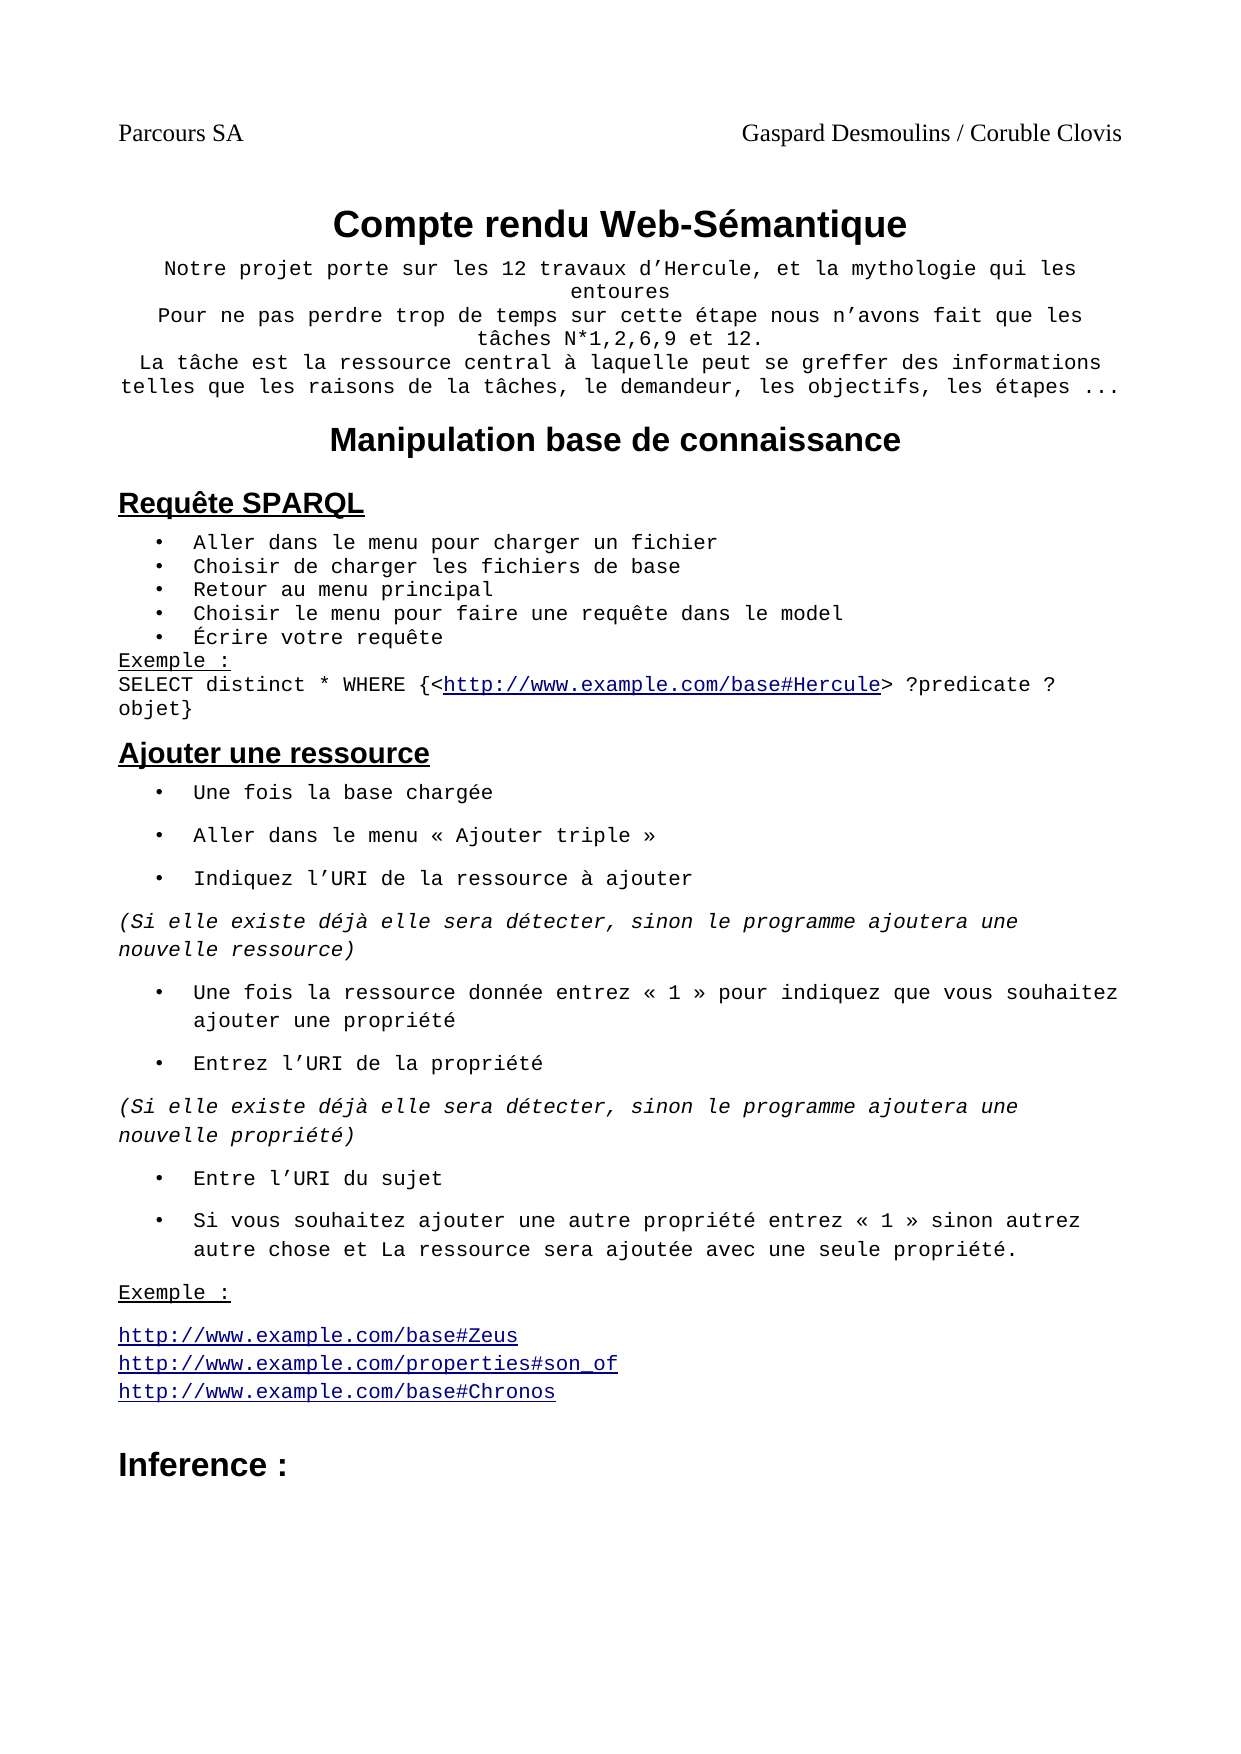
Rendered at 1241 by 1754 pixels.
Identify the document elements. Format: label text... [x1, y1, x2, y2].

text http://www.example.com/base#Zeus http://www.example.com/properties#son_of http://www.example.com/base#Chronos [118, 1325, 1122, 1405]
list Entrez l’URI de la propriété [156, 1053, 1122, 1077]
list Aller dans le menu pour charger un fichier [156, 532, 1122, 556]
list Indiquez l’URI de la ressource à ajouter [156, 868, 1122, 892]
subtitle Manipulation base de connaissance [118, 420, 1122, 459]
text (Si elle existe déjà elle sera détecter, sinon le programme ajoutera une nouvelle propriété) [118, 1096, 1122, 1148]
list Une fois la base chargée [156, 782, 1122, 806]
text Notre projet porte sur les 12 travaux d’Hercule, et la mythologie qui les entoures [118, 257, 1122, 305]
text (Si elle existe déjà elle sera détecter, sinon le programme ajoutera une nouvelle ressource) [118, 911, 1122, 963]
list Aller dans le menu « Ajouter triple » [156, 825, 1122, 849]
list Retour au menu principal [156, 579, 1122, 603]
list Choisir de charger les fichiers de base [156, 556, 1122, 579]
list Choisir le menu pour faire une requête dans le model [156, 603, 1122, 627]
subtitle Ajouter une ressource [118, 736, 1122, 770]
list Écrire votre requête [156, 627, 1122, 650]
list Entre l’URI du sujet [156, 1168, 1122, 1191]
text Pour ne pas perdre trop de temps sur cette étape nous n’avons fait que les tâches N*1,2,6,9 et 12. La tâche est la ressource central à laquelle peut se greffer des informations telles que les raisons de la tâches, le demandeur, les objectifs, les étapes ... [118, 305, 1122, 399]
subtitle Inference : [118, 1445, 1122, 1484]
text Exemple : [118, 650, 1122, 674]
text Exemple : [118, 1282, 1122, 1305]
subtitle Compte rendu Web-Sémantique [118, 201, 1122, 245]
subtitle Requête SPARQL [118, 486, 1122, 520]
list Une fois la ressource donnée entrez « 1 » pour indiquez que vous souhaitez ajouter une propriété [156, 982, 1122, 1034]
text SELECT distinct * WHERE {<http://www.example.com/base#Hercule> ?predicate ?objet} [118, 674, 1122, 721]
list Si vous souhaitez ajouter une autre propriété entrez « 1 » sinon autrez autre chose et La ressource sera ajoutée avec une seule propriété. [156, 1211, 1122, 1262]
